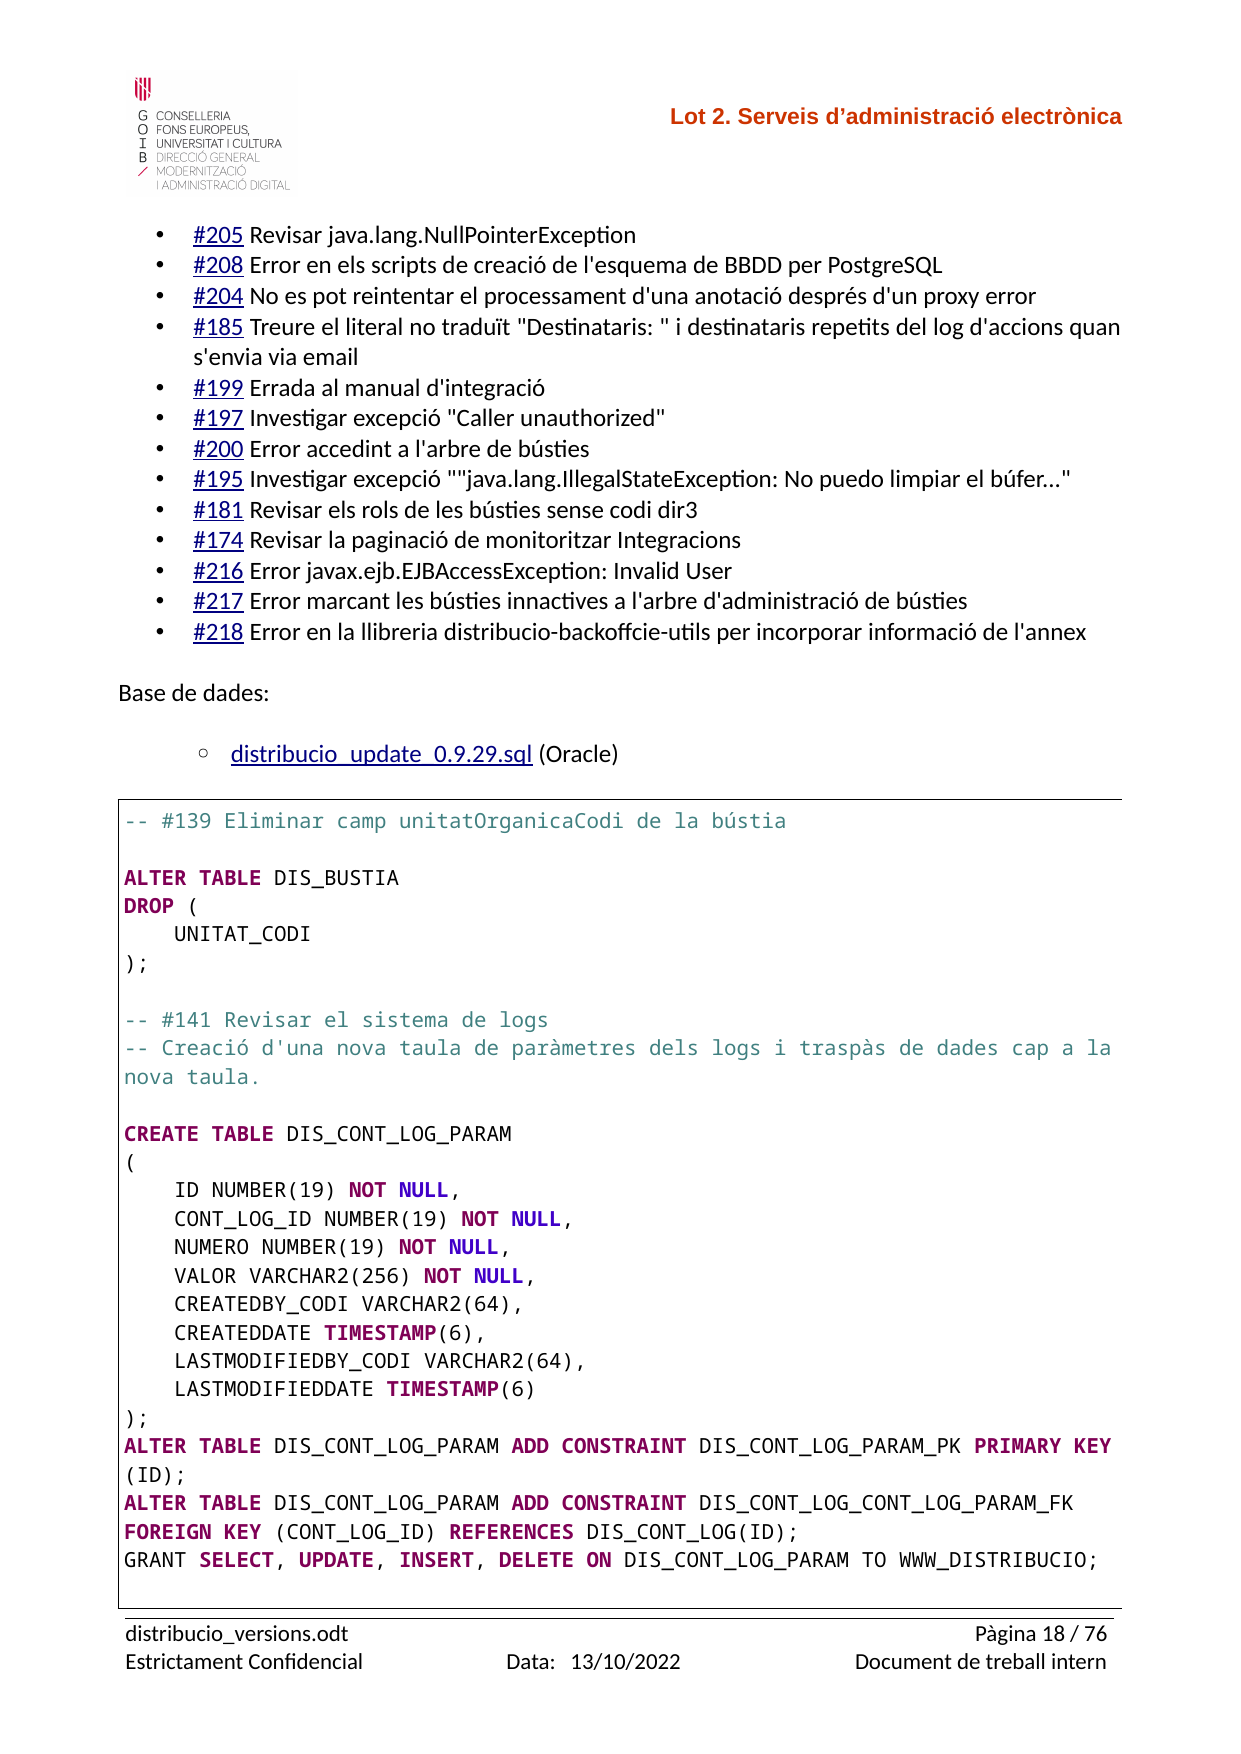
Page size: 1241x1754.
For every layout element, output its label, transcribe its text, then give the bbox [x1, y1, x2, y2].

list #208 Error en els scripts de creació de l'esquema de BBDD per PostgreSQL [156, 250, 1122, 280]
list #197 Investigar excepció "Caller unauthorized" [156, 402, 1122, 433]
list #174 Revisar la paginació de monitoritzar Integracions [156, 524, 1122, 555]
list #217 Error marcant les bústies innactives a l'arbre d'administració de bústies [156, 585, 1122, 616]
table_header -- #139 Eliminar camp unitatOrganicaCodi de la bústia ALTER TABLE DIS_BUSTIA DROP ( UNITAT_CODI ); -- #141 Revisar el sistema de logs -- Creació d'una nova taula de paràmetres dels logs i traspàs de dades cap a la nova taula. CREATE TABLE DIS_CONT_LOG_PARAM ( ID NUMBER(19) NOT NULL, CONT_LOG_ID NUMBER(19) NOT NULL, NUMERO NUMBER(19) NOT NULL, VALOR VARCHAR2(256) NOT NULL, CREATEDBY_CODI VARCHAR2(64), CREATEDDATE TIMESTAMP(6), LASTMODIFIEDBY_CODI VARCHAR2(64), LASTMODIFIEDDATE TIMESTAMP(6) ); ALTER TABLE DIS_CONT_LOG_PARAM ADD CONSTRAINT DIS_CONT_LOG_PARAM_PK PRIMARY KEY (ID); ALTER TABLE DIS_CONT_LOG_PARAM ADD CONSTRAINT DIS_CONT_LOG_CONT_LOG_PARAM_FK FOREIGN KEY (CONT_LOG_ID) REFERENCES DIS_CONT_LOG(ID); GRANT SELECT, UPDATE, INSERT, DELETE ON DIS_CONT_LOG_PARAM TO WWW_DISTRIBUCIO; [119, 800, 1122, 1608]
list #205 Revisar java.lang.NullPointerException [156, 219, 1122, 250]
list #195 Investigar excepció ""java.lang.IllegalStateException: No puedo limpiar el búfer..." [156, 463, 1122, 494]
list #218 Error en la llibreria distribucio-backoffcie-utils per incorporar informació de l'annex [156, 616, 1122, 646]
list #181 Revisar els rols de les bústies sense codi dir3 [156, 494, 1122, 524]
text Base de dades: [118, 677, 1122, 707]
list #200 Error accedint a l'arbre de bústies [156, 433, 1122, 463]
list #204 No es pot reintentar el processament d'una anotació després d'un proxy error [156, 280, 1122, 311]
list #199 Errada al manual d'integració [156, 372, 1122, 402]
list #185 Treure el literal no traduït "Destinataris: " i destinataris repetits del log d'accions quan s'envia via email [156, 311, 1122, 372]
list #216 Error javax.ejb.EJBAccessException: Invalid User [156, 555, 1122, 585]
list distribucio_update_0.9.29.sql (Oracle) [193, 738, 1122, 768]
picture [126, 70, 299, 197]
